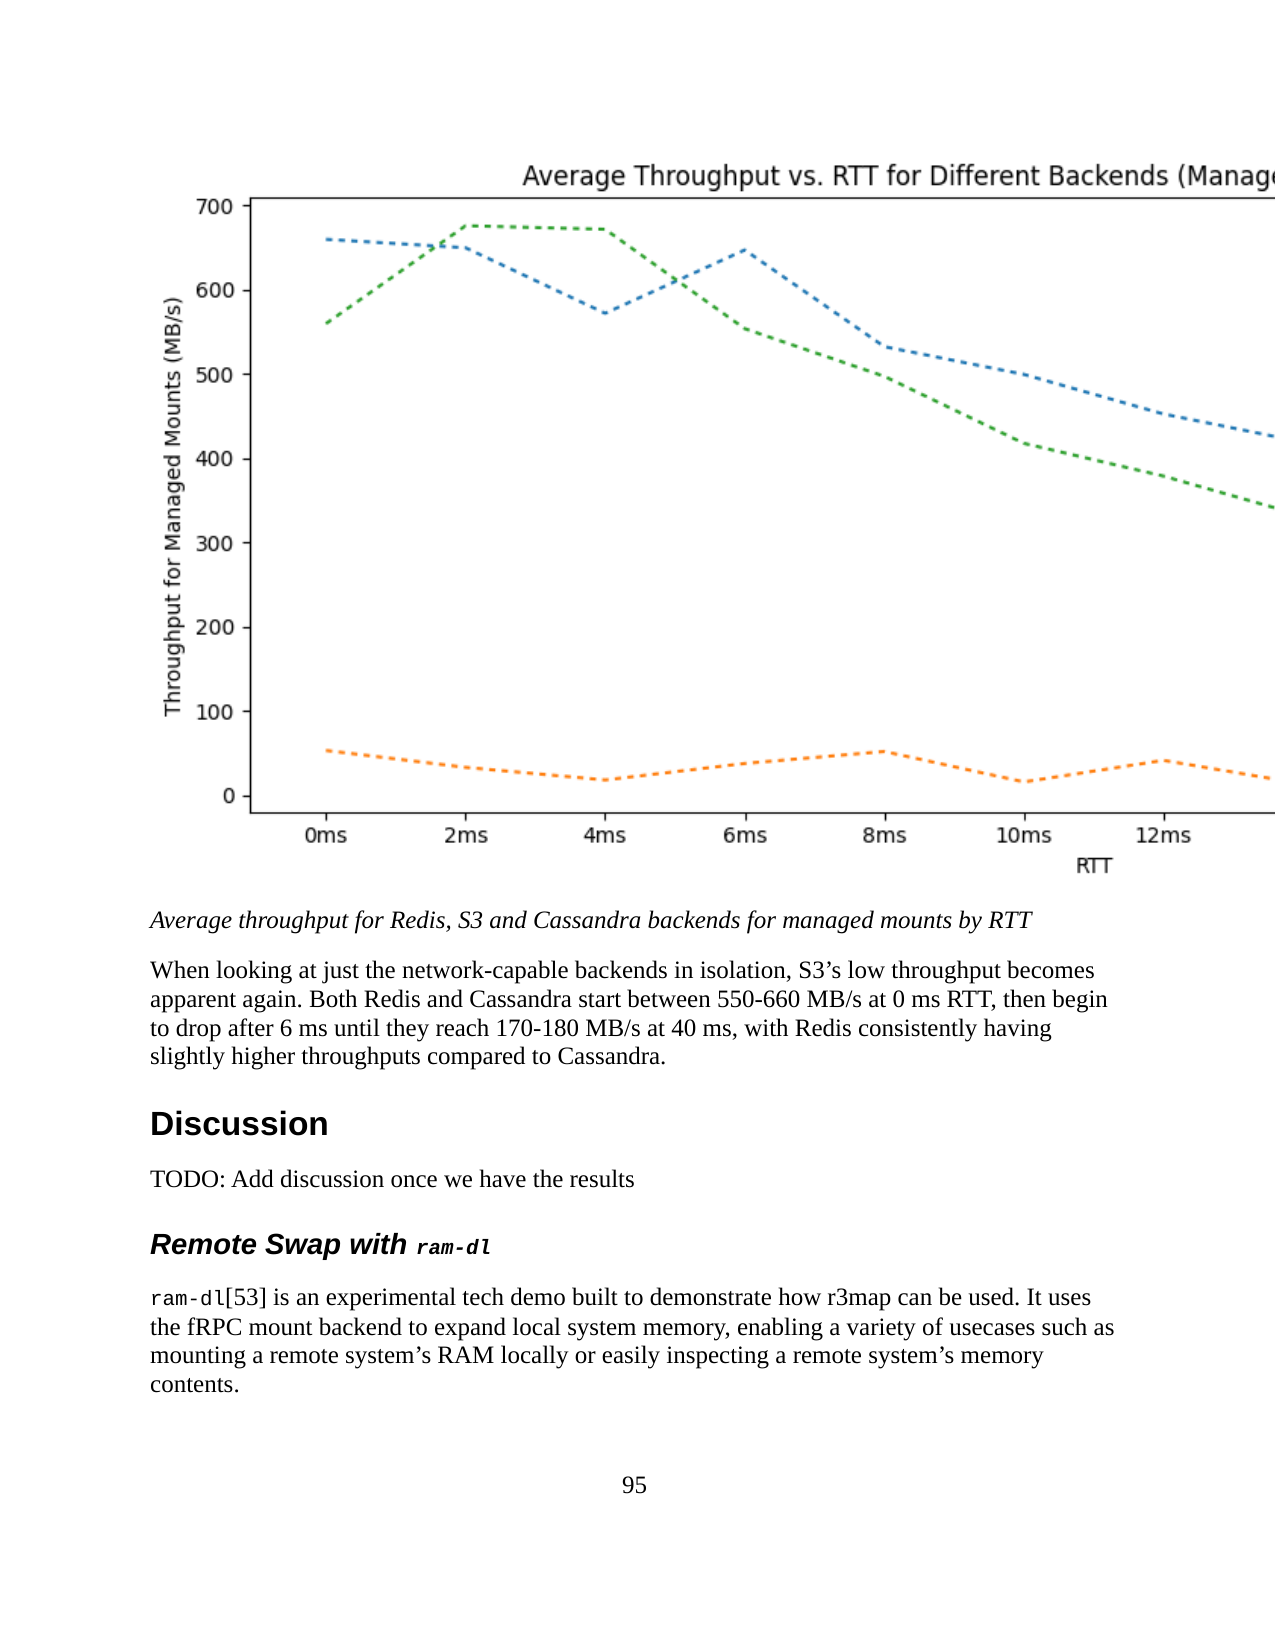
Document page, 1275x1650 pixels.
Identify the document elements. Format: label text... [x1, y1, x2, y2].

text Average throughput for Redis, S3 and Cassandra backends for managed mounts by RTT [150, 905, 1125, 934]
text ram-dl[53] is an experimental tech demo built to demonstrate how r3map can be used. It uses the fRPC mount backend to expand local system memory, enabling a variety of usecases such as mounting a remote system’s RAM locally or easily inspecting a remote system’s memory contents. [150, 1282, 1125, 1398]
text When looking at just the network-capable backends in isolation, S3’s low throughput becomes apparent again. Both Redis and Cassandra start between 550-660 MB/s at 0 ms RTT, then begin to drop after 6 ms until they reach 170-180 MB/s at 40 ms, with Redis consistently having slightly higher throughputs compared to Cassandra. [150, 955, 1125, 1070]
picture [150, 150, 1275, 893]
subtitle Remote Swap with ram-dl [150, 1227, 1125, 1261]
subtitle Discussion [150, 1104, 1125, 1143]
text TODO: Add discussion once we have the results [150, 1164, 1125, 1193]
